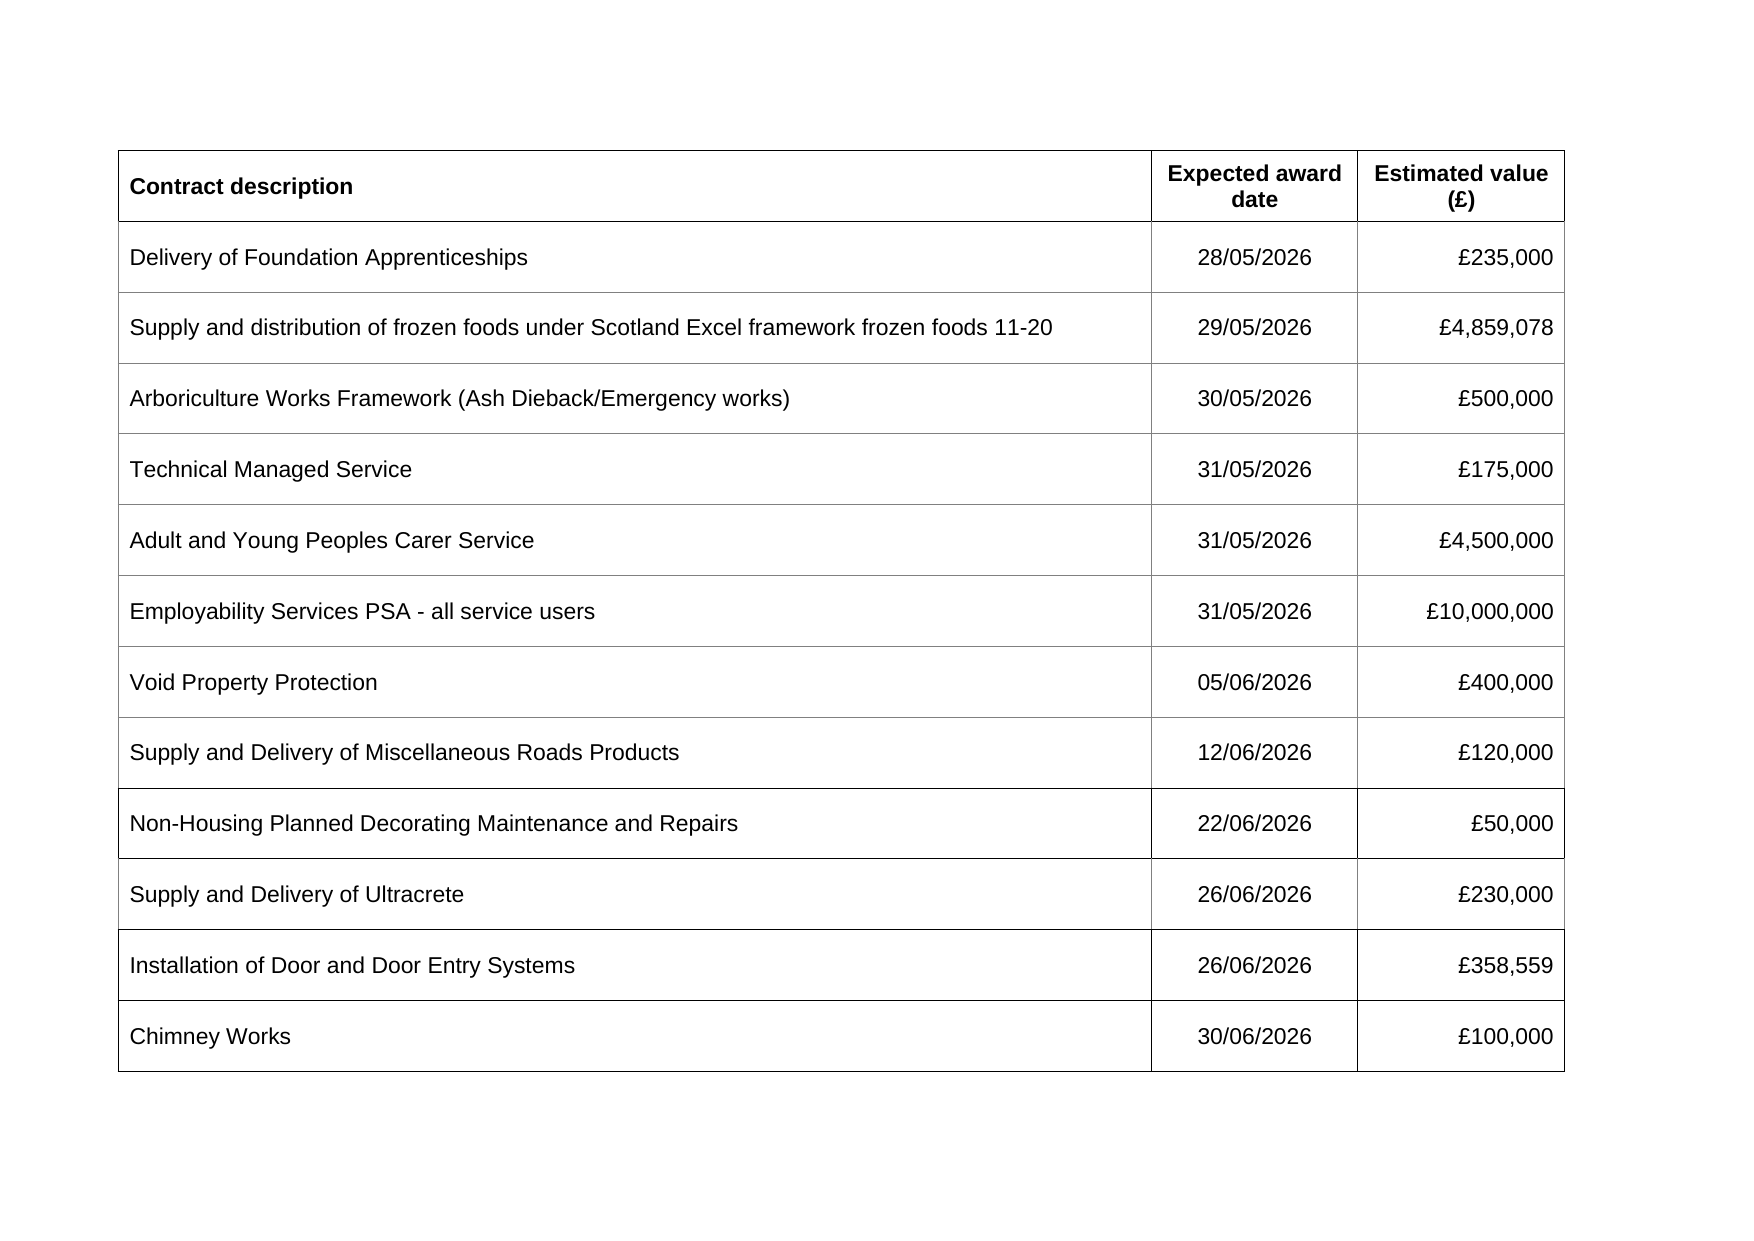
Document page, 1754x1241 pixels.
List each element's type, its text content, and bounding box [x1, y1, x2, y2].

table_cell £500,000 [1358, 364, 1564, 433]
table_cell £100,000 [1358, 1001, 1564, 1071]
table_header Estimated value (£) [1358, 151, 1564, 221]
table_header Expected award date [1152, 151, 1357, 221]
table_cell Supply and Delivery of Miscellaneous Roads Products [119, 718, 1151, 787]
table_cell 30/05/2026 [1152, 364, 1357, 433]
table_cell 26/06/2026 [1152, 930, 1357, 1000]
table_cell Delivery of Foundation Apprenticeships [119, 222, 1151, 292]
table_cell 05/06/2026 [1152, 647, 1357, 717]
table_cell 28/05/2026 [1152, 222, 1357, 292]
table_cell 31/05/2026 [1152, 576, 1357, 646]
table_cell Supply and distribution of frozen foods under Scotland Excel framework frozen foods 11-20 [119, 293, 1151, 362]
table_cell £120,000 [1358, 718, 1564, 787]
table_header Contract description [119, 151, 1151, 221]
table_cell £230,000 [1358, 859, 1564, 929]
table_cell £175,000 [1358, 434, 1564, 504]
table_cell 22/06/2026 [1152, 789, 1357, 858]
table_cell Employability Services PSA - all service users [119, 576, 1151, 646]
table_cell Technical Managed Service [119, 434, 1151, 504]
table_cell £358,559 [1358, 930, 1564, 1000]
table_cell Non-Housing Planned Decorating Maintenance and Repairs [119, 789, 1151, 858]
table_cell 30/06/2026 [1152, 1001, 1357, 1071]
table_cell 31/05/2026 [1152, 434, 1357, 504]
table_cell Adult and Young Peoples Carer Service [119, 505, 1151, 575]
table_cell £4,859,078 [1358, 293, 1564, 362]
table_cell Void Property Protection [119, 647, 1151, 717]
table_cell 26/06/2026 [1152, 859, 1357, 929]
table_cell 31/05/2026 [1152, 505, 1357, 575]
table_cell £400,000 [1358, 647, 1564, 717]
table_cell 29/05/2026 [1152, 293, 1357, 362]
table_cell Supply and Delivery of Ultracrete [119, 859, 1151, 929]
table_cell 12/06/2026 [1152, 718, 1357, 787]
table_cell £235,000 [1358, 222, 1564, 292]
table_cell £10,000,000 [1358, 576, 1564, 646]
table_cell £50,000 [1358, 789, 1564, 858]
table_cell Arboriculture Works Framework (Ash Dieback/Emergency works) [119, 364, 1151, 433]
table_cell Chimney Works [119, 1001, 1151, 1071]
table_cell Installation of Door and Door Entry Systems [119, 930, 1151, 1000]
table_cell £4,500,000 [1358, 505, 1564, 575]
